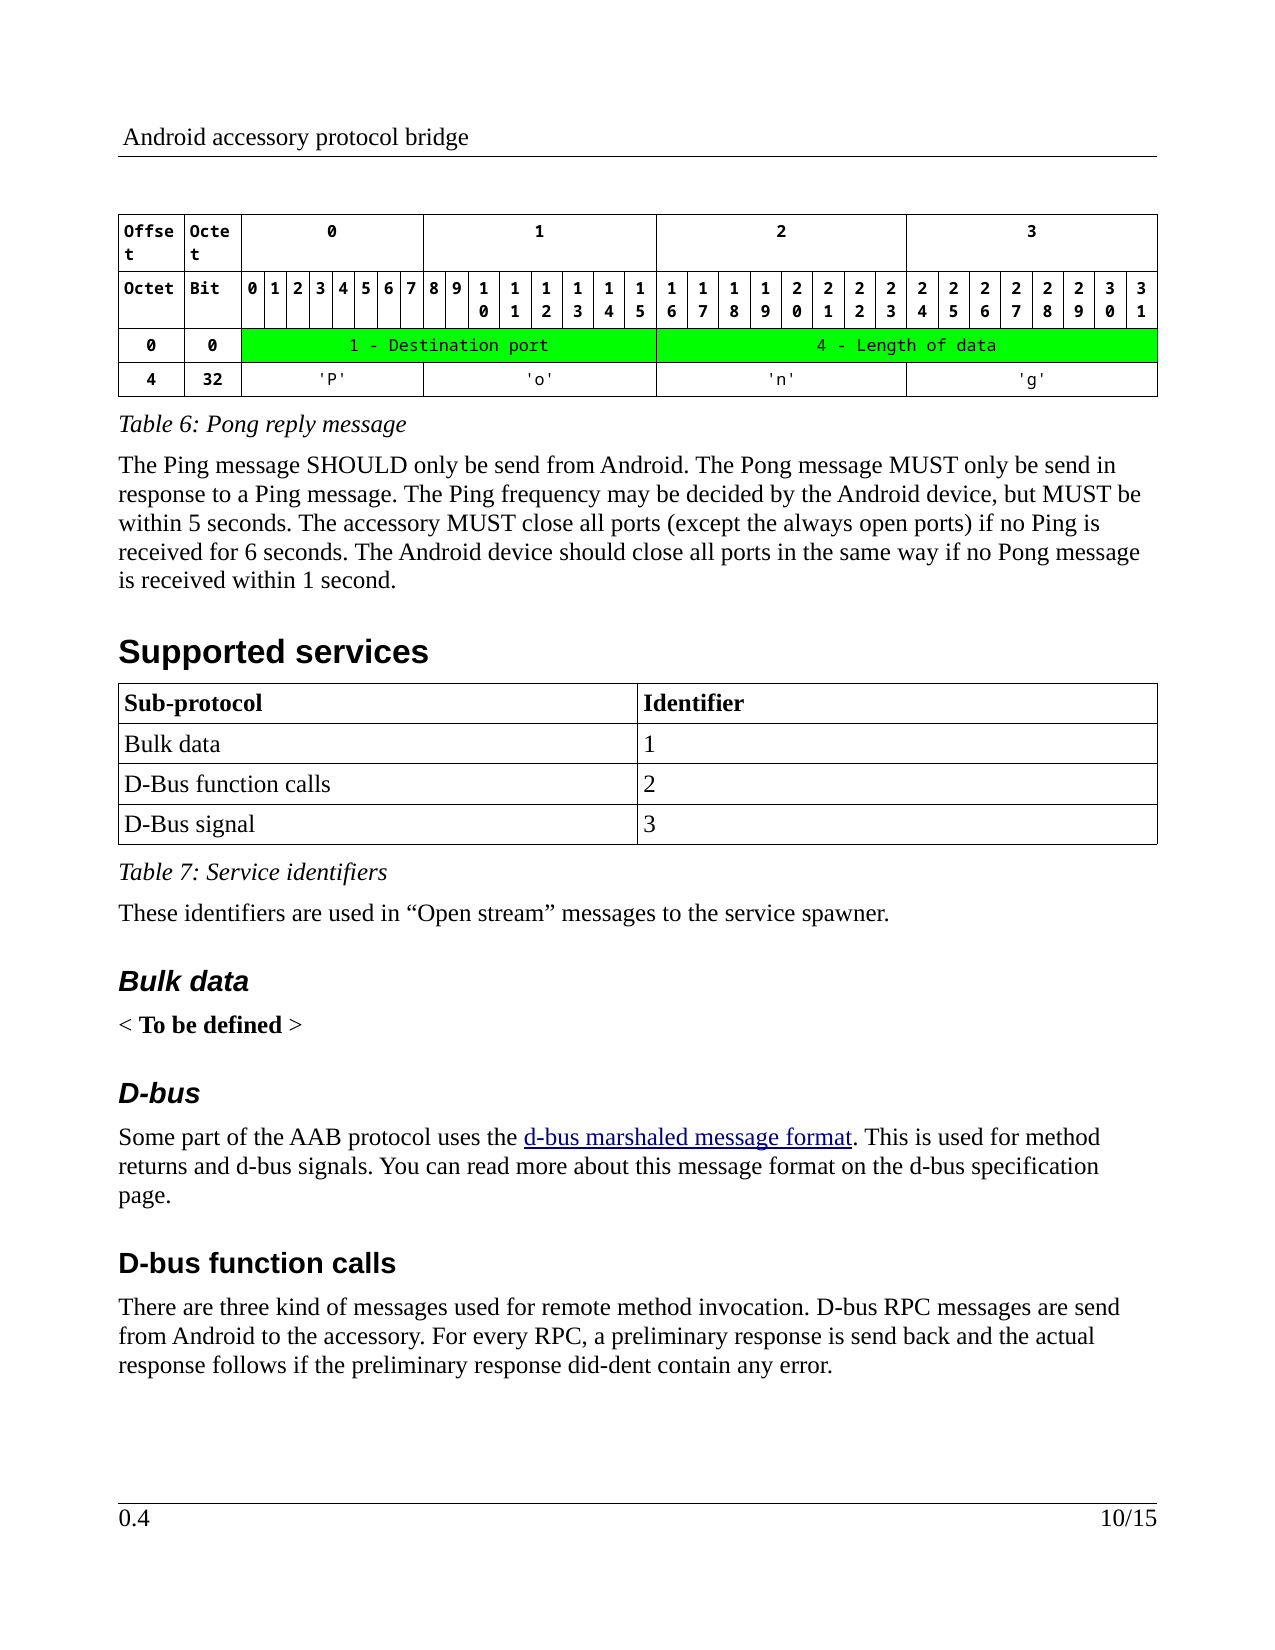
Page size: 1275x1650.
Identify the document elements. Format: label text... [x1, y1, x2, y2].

subtitle Supported services [118, 632, 1157, 670]
table_cell 28 [1033, 272, 1063, 328]
table_cell 7 [401, 272, 423, 328]
text These identifiers are used in “Open stream” messages to the service spawner. [118, 898, 1157, 927]
text < To be defined > [118, 1010, 1157, 1039]
table_cell 3 [638, 805, 1157, 844]
table_header Sub-protocol [119, 684, 637, 723]
table_cell 'o' [424, 363, 656, 396]
table_cell 25 [939, 272, 969, 328]
table_cell 'P' [242, 363, 423, 396]
table_cell 2 [638, 764, 1157, 804]
table_cell 2 [287, 272, 309, 328]
table_cell 0 [185, 329, 241, 362]
table_cell 'g' [907, 363, 1157, 396]
table_cell 3 [310, 272, 332, 328]
table_cell 4 - Length of data [657, 329, 1157, 362]
table_cell Bulk data [119, 724, 637, 763]
table_cell 17 [688, 272, 718, 328]
table_cell 26 [970, 272, 1000, 328]
table_cell 1 - Destination port [242, 329, 656, 362]
table_cell 12 [532, 272, 562, 328]
text The Ping message SHOULD only be send from Android. The Pong message MUST only be send in response to a Ping message. The Ping frequency may be decided by the Android device, but MUST be within 5 seconds. The accessory MUST close all ports (except the always open ports) if no Ping is received for 6 seconds. The Android device should close all ports in the same way if no Pong message is received within 1 second. [118, 450, 1157, 594]
table_cell 32 [185, 363, 241, 396]
table_cell 11 [500, 272, 531, 328]
table_cell 0 [119, 329, 184, 362]
table_cell 23 [876, 272, 906, 328]
subtitle Bulk data [118, 964, 1157, 998]
table_cell 22 [845, 272, 875, 328]
table_cell 15 [625, 272, 656, 328]
table_cell 0 [242, 272, 264, 328]
table_cell 8 [424, 272, 445, 328]
table_cell D-Bus function calls [119, 764, 637, 804]
table_cell 10 [469, 272, 499, 328]
table_cell Bit [185, 272, 241, 328]
text Table 6: Pong reply message [118, 409, 1157, 438]
table_cell 5 [355, 272, 377, 328]
table_cell 16 [657, 272, 687, 328]
table_header 1 [424, 215, 656, 271]
table_cell 30 [1095, 272, 1126, 328]
table_cell 27 [1001, 272, 1032, 328]
table_cell D-Bus signal [119, 805, 637, 844]
text Table 7: Service identifiers [118, 857, 1157, 885]
subtitle D-bus function calls [118, 1246, 1157, 1280]
table_cell 1 [638, 724, 1157, 763]
table_cell 24 [907, 272, 938, 328]
table_cell 29 [1064, 272, 1094, 328]
table_header Offset [119, 215, 184, 271]
table_cell 20 [782, 272, 812, 328]
table_header Octet [185, 215, 241, 271]
table_header 0 [242, 215, 423, 271]
table_cell 18 [719, 272, 750, 328]
table_cell Octet [119, 272, 184, 328]
text Some part of the AAB protocol uses the d-bus marshaled message format. This is used for method returns and d-bus signals. You can read more about this message format on the d-bus specification page. [118, 1122, 1157, 1209]
table_cell 4 [119, 363, 184, 396]
table_cell 31 [1127, 272, 1157, 328]
table_header 3 [907, 215, 1157, 271]
table_header 2 [657, 215, 906, 271]
table_cell 9 [446, 272, 468, 328]
table_cell 'n' [657, 363, 906, 396]
table_cell 6 [378, 272, 400, 328]
subtitle D-bus [118, 1076, 1157, 1110]
table_cell 14 [594, 272, 624, 328]
text There are three kind of messages used for remote method invocation. D-bus RPC messages are send from Android to the accessory. For every RPC, a preliminary response is send back and the actual response follows if the preliminary response did-dent contain any error. [118, 1292, 1157, 1378]
table_header Identifier [638, 684, 1157, 723]
table_cell 1 [265, 272, 286, 328]
table_cell 19 [751, 272, 781, 328]
table_cell 4 [333, 272, 354, 328]
table_cell 13 [563, 272, 593, 328]
table_cell 21 [813, 272, 844, 328]
